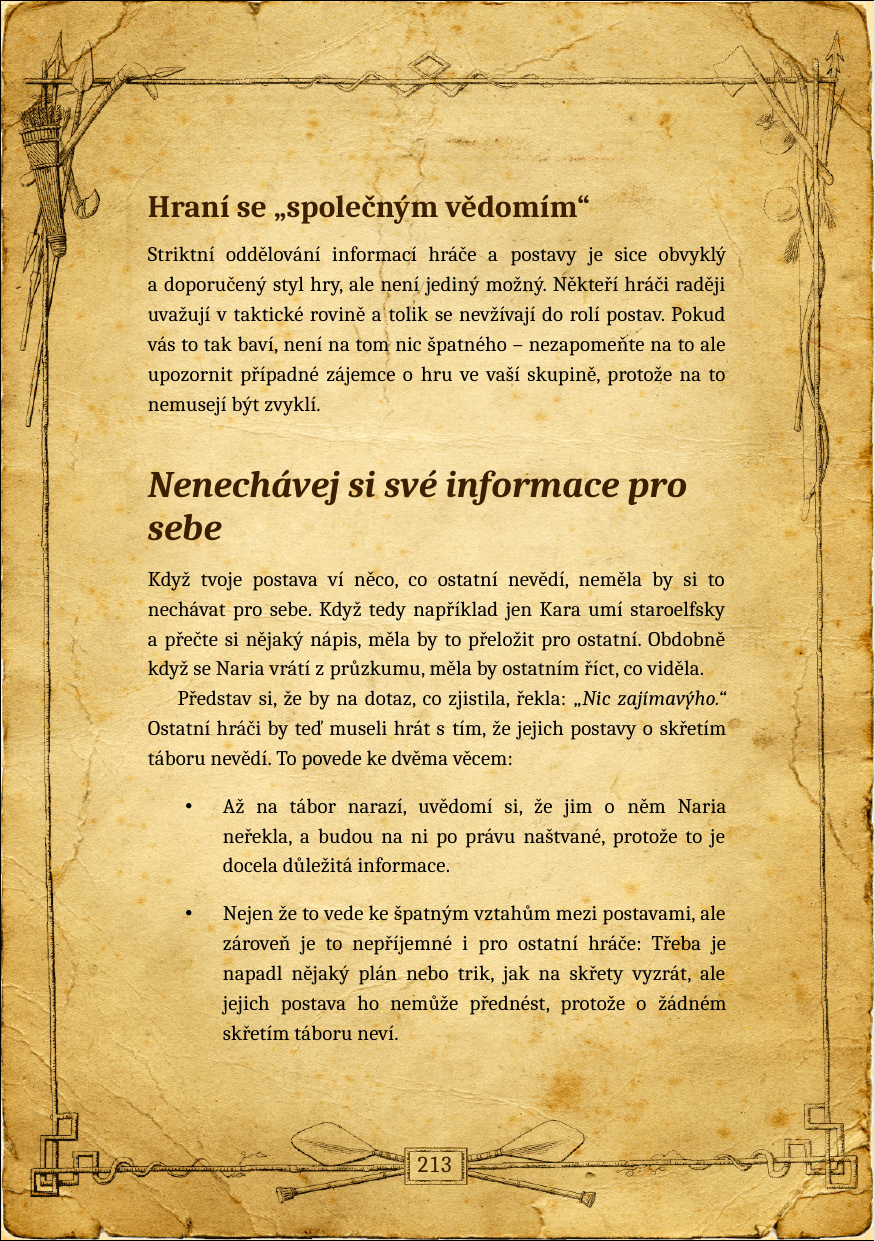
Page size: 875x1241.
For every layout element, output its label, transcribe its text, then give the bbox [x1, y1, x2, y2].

text Když tvoje postava ví něco, co ostatní nevědí, neměla by si to nechávat pro sebe. Když tedy například jen Kara umí staroelfsky a⁠ přečte si nějaký nápis, měla by to přeložit pro ostatní. Obdobně když se Naria vrátí z⁠ průzkumu, měla by ostatním říct, co viděla. Představ si, že by na dotaz, co zjistila, řekla: „Nic zajímavýho.“ Ostatní hráči by teď museli hrát s⁠ tím, že jejich postavy o⁠ skřetím táboru nevědí. To povede ke dvěma věcem: [148, 567, 726, 771]
text Striktní oddělování informací hráče a⁠ postavy je sice obvyklý a⁠ doporučený styl hry, ale není jediný možný. Někteří hráči raději uvažují v⁠ taktické rovině a⁠ tolik se nevžívají do rolí postav. Pokud vás to tak baví, není na tom nic špatného – nezapomeňte na to ale upozornit případné zájemce o⁠ hru ve vaší skupině, protože na to nemusejí být zvyklí. [148, 243, 726, 416]
subtitle Hraní se „společným vědomím“ [148, 189, 726, 225]
subtitle Nenechávej si své informace pro sebe [148, 463, 726, 550]
list Až na tábor narazí, uvědomí si, že jim o⁠ něm Naria neřekla, a⁠ budou na ni po právu naštvané, protože to je docela důležitá informace. [185, 794, 726, 878]
picture [1, 1, 874, 1240]
list Nejen že to vede ke špatným vztahům mezi postavami, ale zároveň je to nepříjemné i⁠ pro ostatní hráče: Třeba je napadl nějaký plán nebo trik, jak na skřety vyzrát, ale jejich postava ho nemůže přednést, protože o⁠ žádném skřetím táboru neví. [185, 902, 726, 1045]
